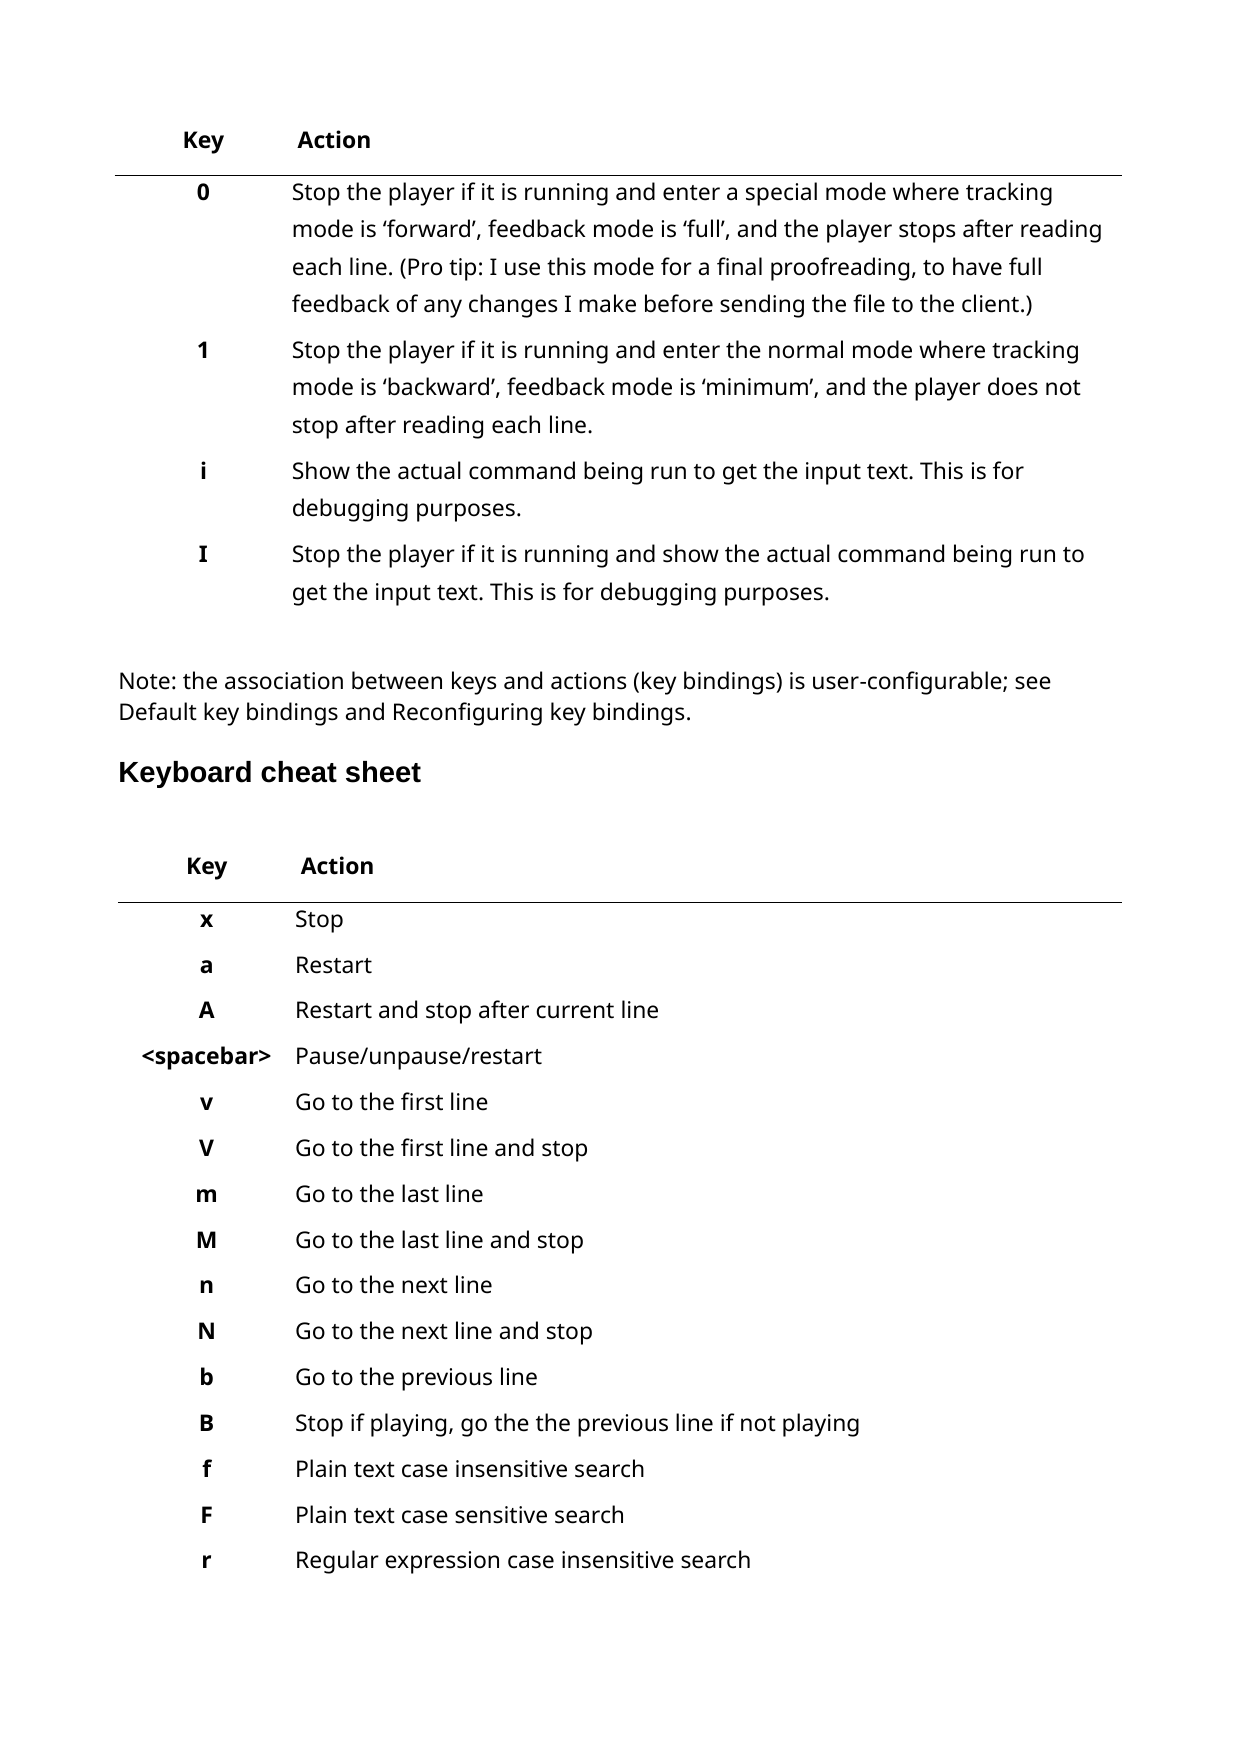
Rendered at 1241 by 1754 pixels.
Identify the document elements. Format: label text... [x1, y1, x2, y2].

table_cell f [118, 1453, 295, 1498]
table_header Key [118, 844, 295, 902]
table_cell Restart [295, 949, 1122, 994]
table_cell <spacebar> [118, 1040, 295, 1086]
table_cell Show the actual command being run to get the input text. This is for debugging purposes. [292, 455, 1122, 538]
table_cell Go to the next line and stop [295, 1315, 1122, 1361]
table_cell r [118, 1544, 295, 1590]
table_cell Regular expression case insensitive search [295, 1544, 1122, 1590]
table_cell Plain text case sensitive search [295, 1499, 1122, 1544]
table_cell a [118, 949, 295, 994]
table_cell m [118, 1178, 295, 1223]
table_cell Plain text case insensitive search [295, 1453, 1122, 1498]
table_header Key [115, 118, 292, 175]
table_header Action [295, 844, 1122, 902]
table_cell n [118, 1269, 295, 1315]
table_cell x [118, 903, 295, 948]
table_cell N [118, 1315, 295, 1361]
table_cell Stop [295, 903, 1122, 948]
table_cell Go to the previous line [295, 1361, 1122, 1407]
subtitle Keyboard cheat sheet [118, 754, 1122, 788]
table_cell b [118, 1361, 295, 1407]
table_cell A [118, 994, 295, 1040]
table_cell Pause/unpause/restart [295, 1040, 1122, 1086]
table_cell Go to the last line [295, 1178, 1122, 1223]
table_cell Stop the player if it is running and enter a special mode where tracking mode is ‘forward’, feedback mode is ‘full’, and the player stops after reading each line. (Pro tip: I use this mode for a final proofreading, to have full feedback of any changes I make before sending the file to the client.) [292, 176, 1122, 334]
table_cell F [118, 1499, 295, 1544]
table_header Action [292, 118, 1122, 175]
table_cell Stop if playing, go the the previous line if not playing [295, 1407, 1122, 1453]
table_cell 1 [115, 334, 292, 454]
table_cell Go to the first line [295, 1086, 1122, 1132]
table_cell Restart and stop after current line [295, 994, 1122, 1040]
table_cell M [118, 1224, 295, 1269]
table_cell V [118, 1132, 295, 1178]
table_cell I [115, 538, 292, 621]
table_cell Go to the last line and stop [295, 1224, 1122, 1269]
table_cell 0 [115, 176, 292, 334]
table_cell B [118, 1407, 295, 1453]
table_cell i [115, 455, 292, 538]
table_cell Go to the next line [295, 1269, 1122, 1315]
table_cell Go to the first line and stop [295, 1132, 1122, 1178]
text Note: the association between keys and actions (key bindings) is user‑configurable; see Default key bindings and Reconfiguring key bindings. [118, 665, 1122, 727]
table_cell Stop the player if it is running and enter the normal mode where tracking mode is ‘backward’, feedback mode is ‘minimum’, and the player does not stop after reading each line. [292, 334, 1122, 454]
table_cell v [118, 1086, 295, 1132]
table_cell Stop the player if it is running and show the actual command being run to get the input text. This is for debugging purposes. [292, 538, 1122, 621]
